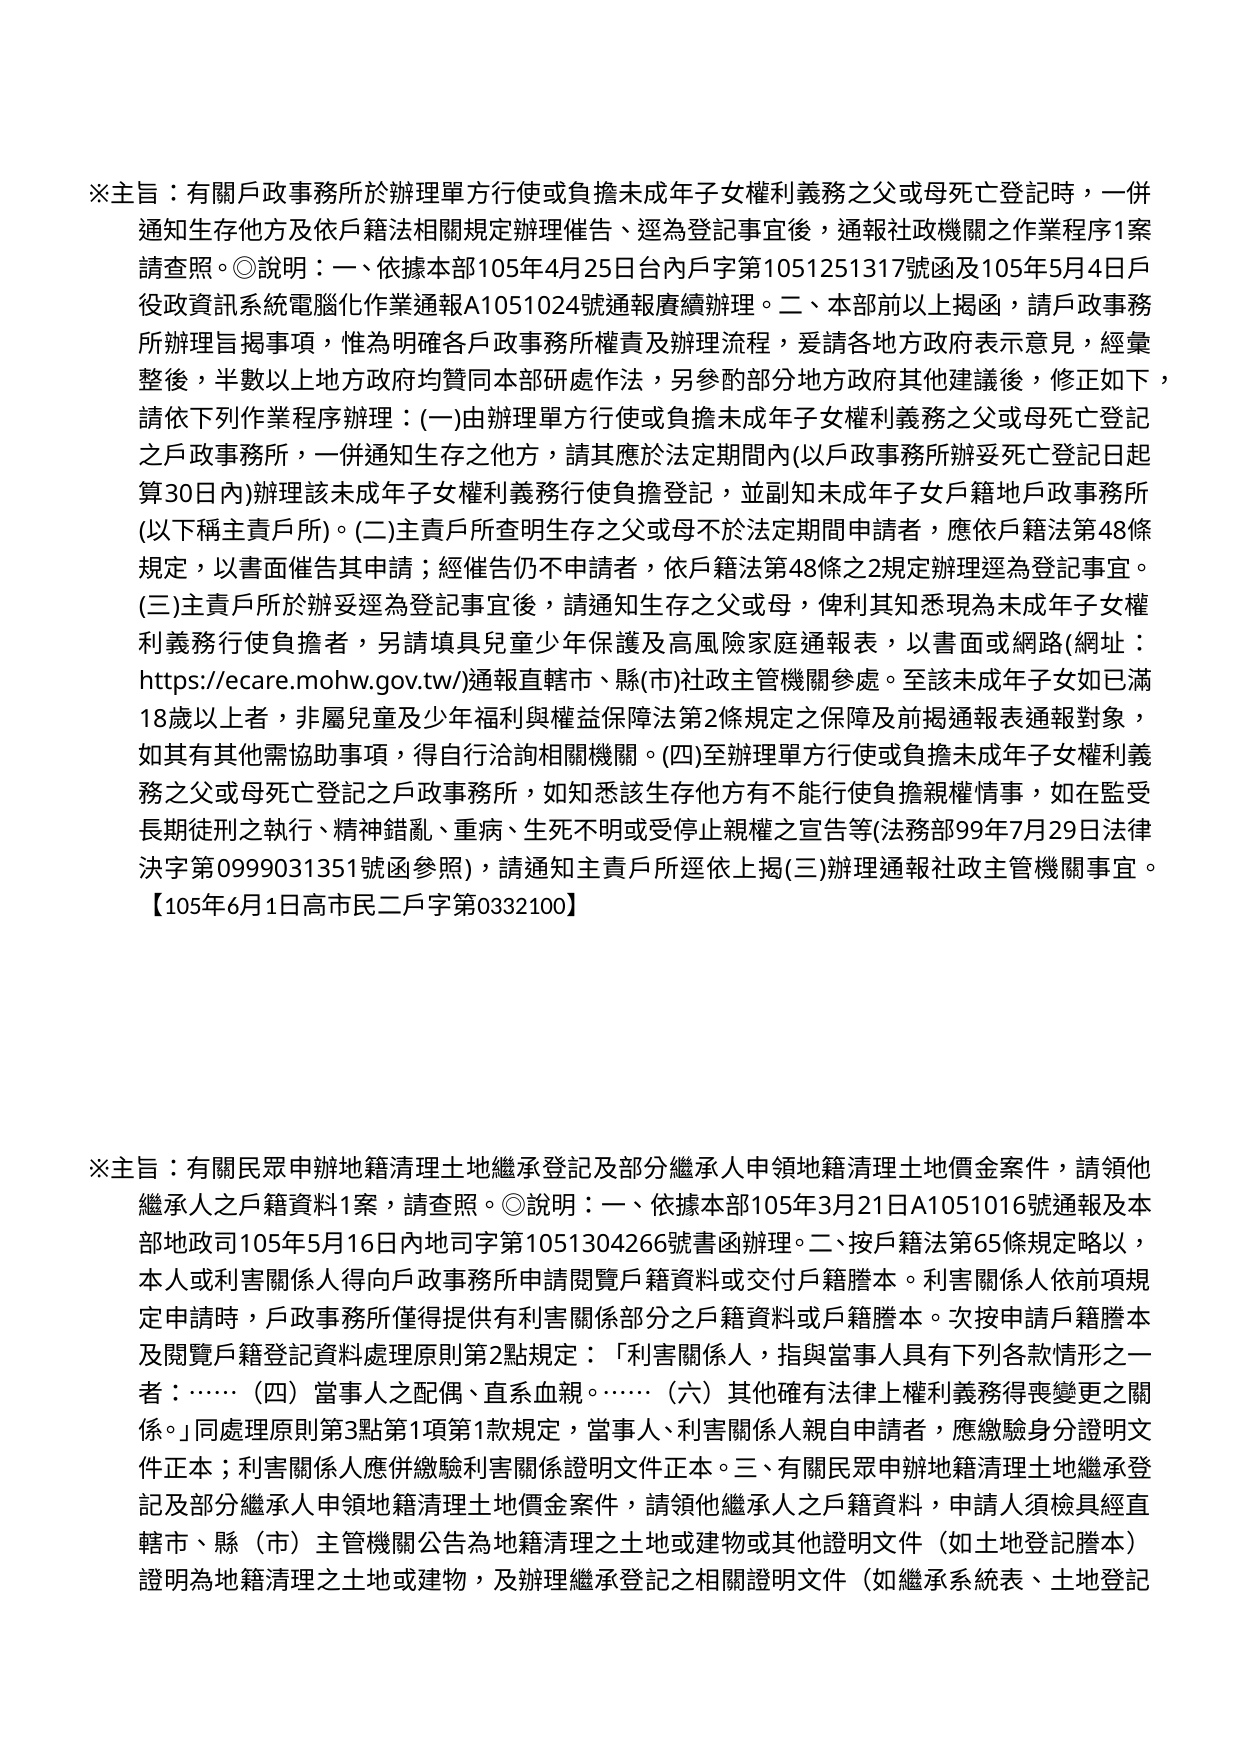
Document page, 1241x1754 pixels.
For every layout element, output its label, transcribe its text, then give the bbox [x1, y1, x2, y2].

text ※主旨：有關戶政事務所於辦理單方行使或負擔未成年子女權利義務之父或母死亡登記時，一併通知生存他方及依戶籍法相關規定辦理催告、逕為登記事宜後，通報社政機關之作業程序1案，請查照。◎說明：一、依據本部105年4月25日台內戶字第1051251317號函及105年5月4日戶役政資訊系統電腦化作業通報A1051024號通報賡續辦理。二、本部前以上揭函，請戶政事務所辦理旨揭事項，惟為明確各戶政事務所權責及辦理流程，爰請各地方政府表示意見，經彙整後，半數以上地方政府均贊同本部研處作法，另參酌部分地方政府其他建議後，修正如下，請依下列作業程序辦理：(一)由辦理單方行使或負擔未成年子女權利義務之父或母死亡登記之戶政事務所，一併通知生存之他方，請其應於法定期間內(以戶政事務所辦妥死亡登記日起算30日內)辦理該未成年子女權利義務行使負擔登記，並副知未成年子女戶籍地戶政事務所(以下稱主責戶所)。(二)主責戶所查明生存之父或母不於法定期間申請者，應依戶籍法第48條規定，以書面催告其申請；經催告仍不申請者，依戶籍法第48條之2規定辦理逕為登記事宜。(三)主責戶所於辦妥逕為登記事宜後，請通知生存之父或母，俾利其知悉現為未成年子女權利義務行使負擔者，另請填具兒童少年保護及高風險家庭通報表，以書面或網路(網址：https://ecare.mohw.gov.tw/)通報直轄市、縣(市)社政主管機關參處。至該未成年子女如已滿18歲以上者，非屬兒童及少年福利與權益保障法第2條規定之保障及前揭通報表通報對象，如其有其他需協助事項，得自行洽詢相關機關。(四)至辦理單方行使或負擔未成年子女權利義務之父或母死亡登記之戶政事務所，如知悉該生存他方有不能行使負擔親權情事，如在監受長期徒刑之執行、精神錯亂、重病、生死不明或受停止親權之宣告等(法務部99年7月29日法律決字第0999031351號函參照)，請通知主責戶所逕依上揭(三)辦理通報社政主管機關事宜。【105年6月1日高市民二戶字第0332100】 [89, 172, 1152, 922]
text ※主旨：有關民眾申辦地籍清理土地繼承登記及部分繼承人申領地籍清理土地價金案件，請領他繼承人之戶籍資料1案，請查照。◎說明：一、依據本部105年3月21日A1051016號通報及本部地政司105年5月16日內地司字第1051304266號書函辦理。二、按戶籍法第65條規定略以，本人或利害關係人得向戶政事務所申請閱覽戶籍資料或交付戶籍謄本。利害關係人依前項規定申請時，戶政事務所僅得提供有利害關係部分之戶籍資料或戶籍謄本。次按申請戶籍謄本及閱覽戶籍登記資料處理原則第2點規定：「利害關係人，指與當事人具有下列各款情形之一者：……（四）當事人之配偶、直系血親。……（六）其他確有法律上權利義務得喪變更之關係。」同處理原則第3點第1項第1款規定，當事人、利害關係人親自申請者，應繳驗身分證明文件正本；利害關係人應併繳驗利害關係證明文件正本。三、有關民眾申辦地籍清理土地繼承登記及部分繼承人申領地籍清理土地價金案件，請領他繼承人之戶籍資料，申請人須檢具經直轄市、縣（市）主管機關公告為地籍清理之土地或建物或其他證明文件（如土地登記謄本）證明為地籍清理之土地或建物，及辦理繼承登記之相關證明文件（如繼承系統表、土地登記 [89, 1147, 1152, 1597]
